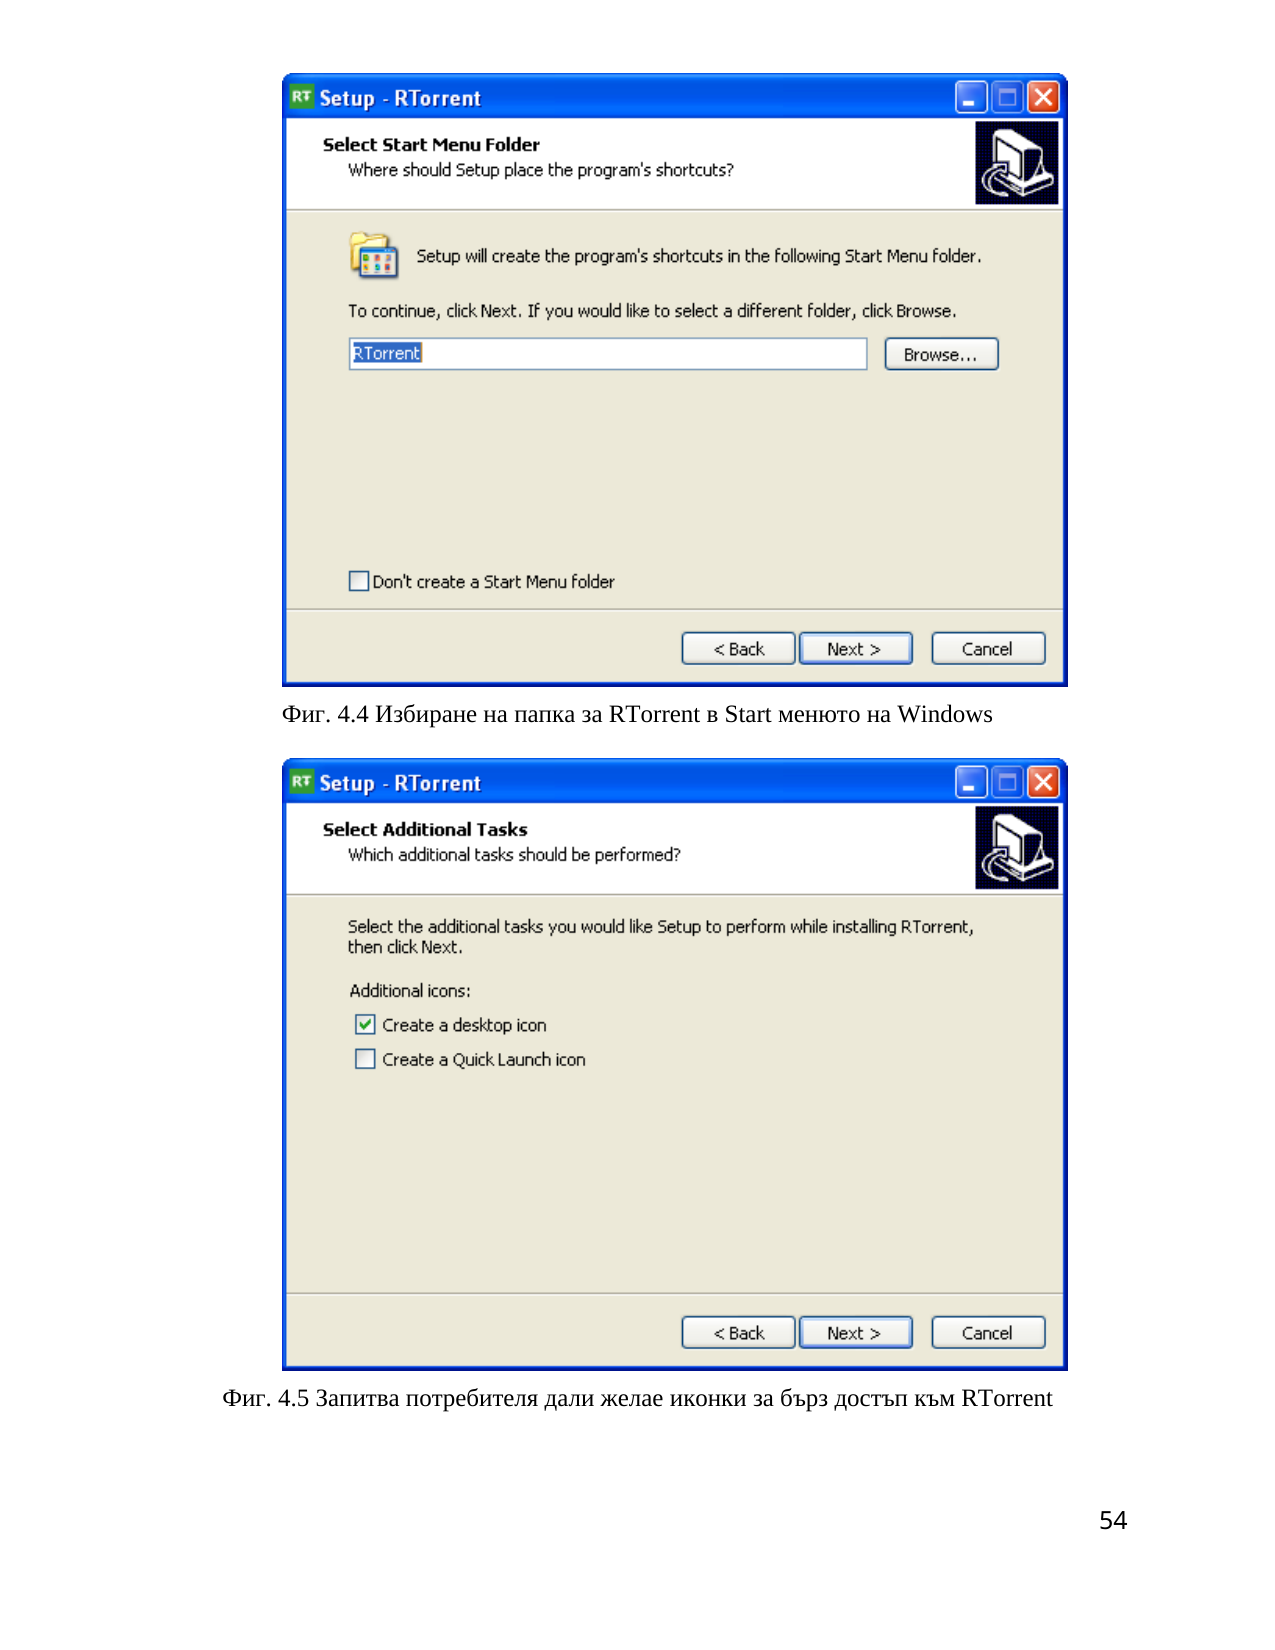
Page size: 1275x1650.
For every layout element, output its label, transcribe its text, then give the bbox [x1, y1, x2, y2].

text Фиг. 4.4 Избиране на папка за RTorrent в Start менюто на Windows [148, 699, 1127, 727]
text Фиг. 4.5 Запитва потребителя дали желае иконки за бърз достъп към RTorrent [148, 1383, 1127, 1412]
